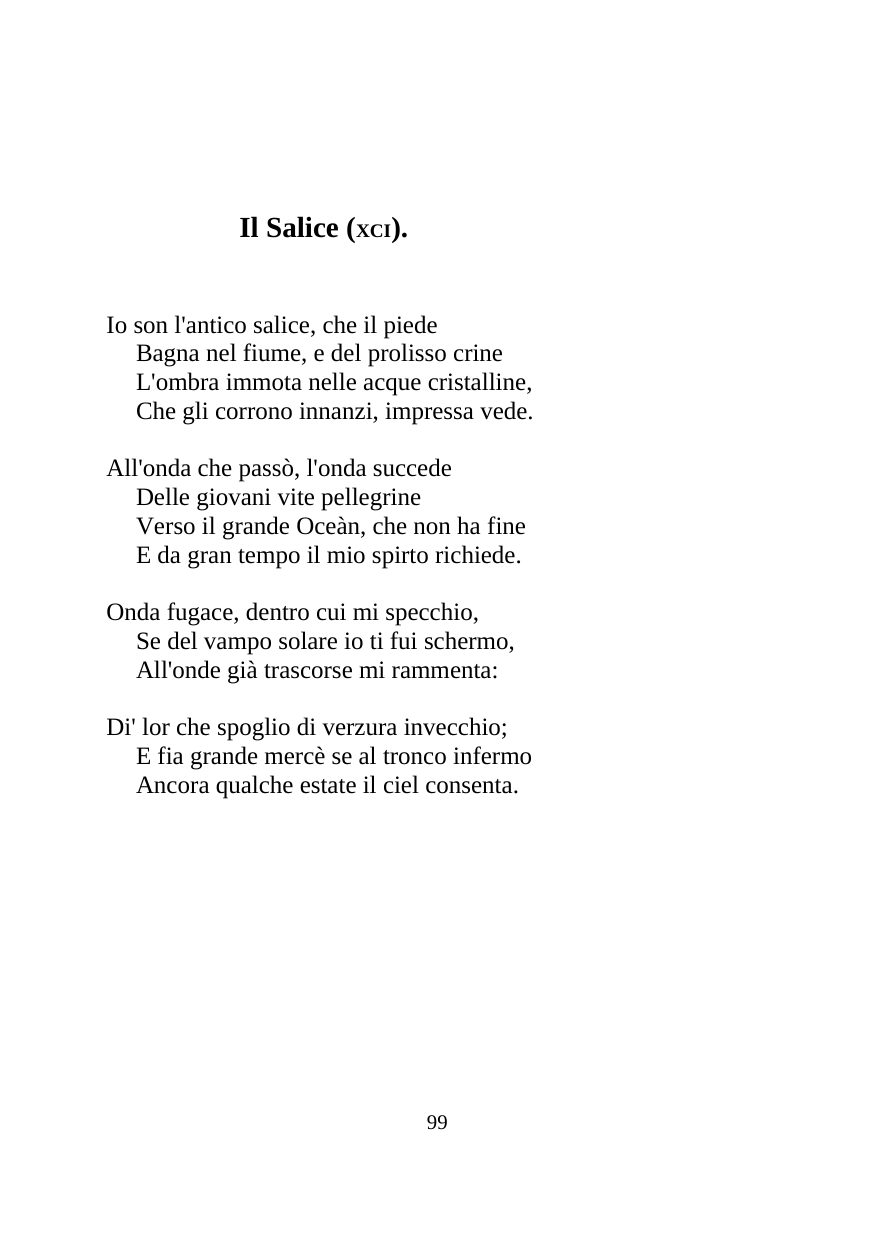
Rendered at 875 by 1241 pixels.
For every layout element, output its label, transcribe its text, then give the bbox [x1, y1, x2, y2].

text Bagna nel fiume, e del prolisso crine [106, 338, 768, 367]
text Io son l'antico salice, che il piede [106, 310, 768, 338]
text E fia grande mercè se al tronco infermo [106, 741, 768, 770]
text Onda fugace, dentro cui mi specchio, [106, 597, 768, 626]
text Se del vampo solare io ti fui schermo, [106, 626, 768, 655]
text Verso il grande Oceàn, che non ha fine [106, 511, 768, 540]
text L'ombra immota nelle acque cristalline, [106, 367, 768, 396]
text All'onda che passò, l'onda succede [106, 453, 768, 482]
text E da gran tempo il mio spirto richiede. [106, 540, 768, 568]
text All'onde già trascorse mi rammenta: [106, 655, 768, 683]
subtitle Il Salice (xci). [106, 210, 768, 243]
text Di' lor che spoglio di verzura invecchio; [106, 712, 768, 741]
text Che gli corrono innanzi, impressa vede. [106, 396, 768, 425]
text Delle giovani vite pellegrine [106, 482, 768, 511]
text Ancora qualche estate il ciel consenta. [106, 770, 768, 798]
